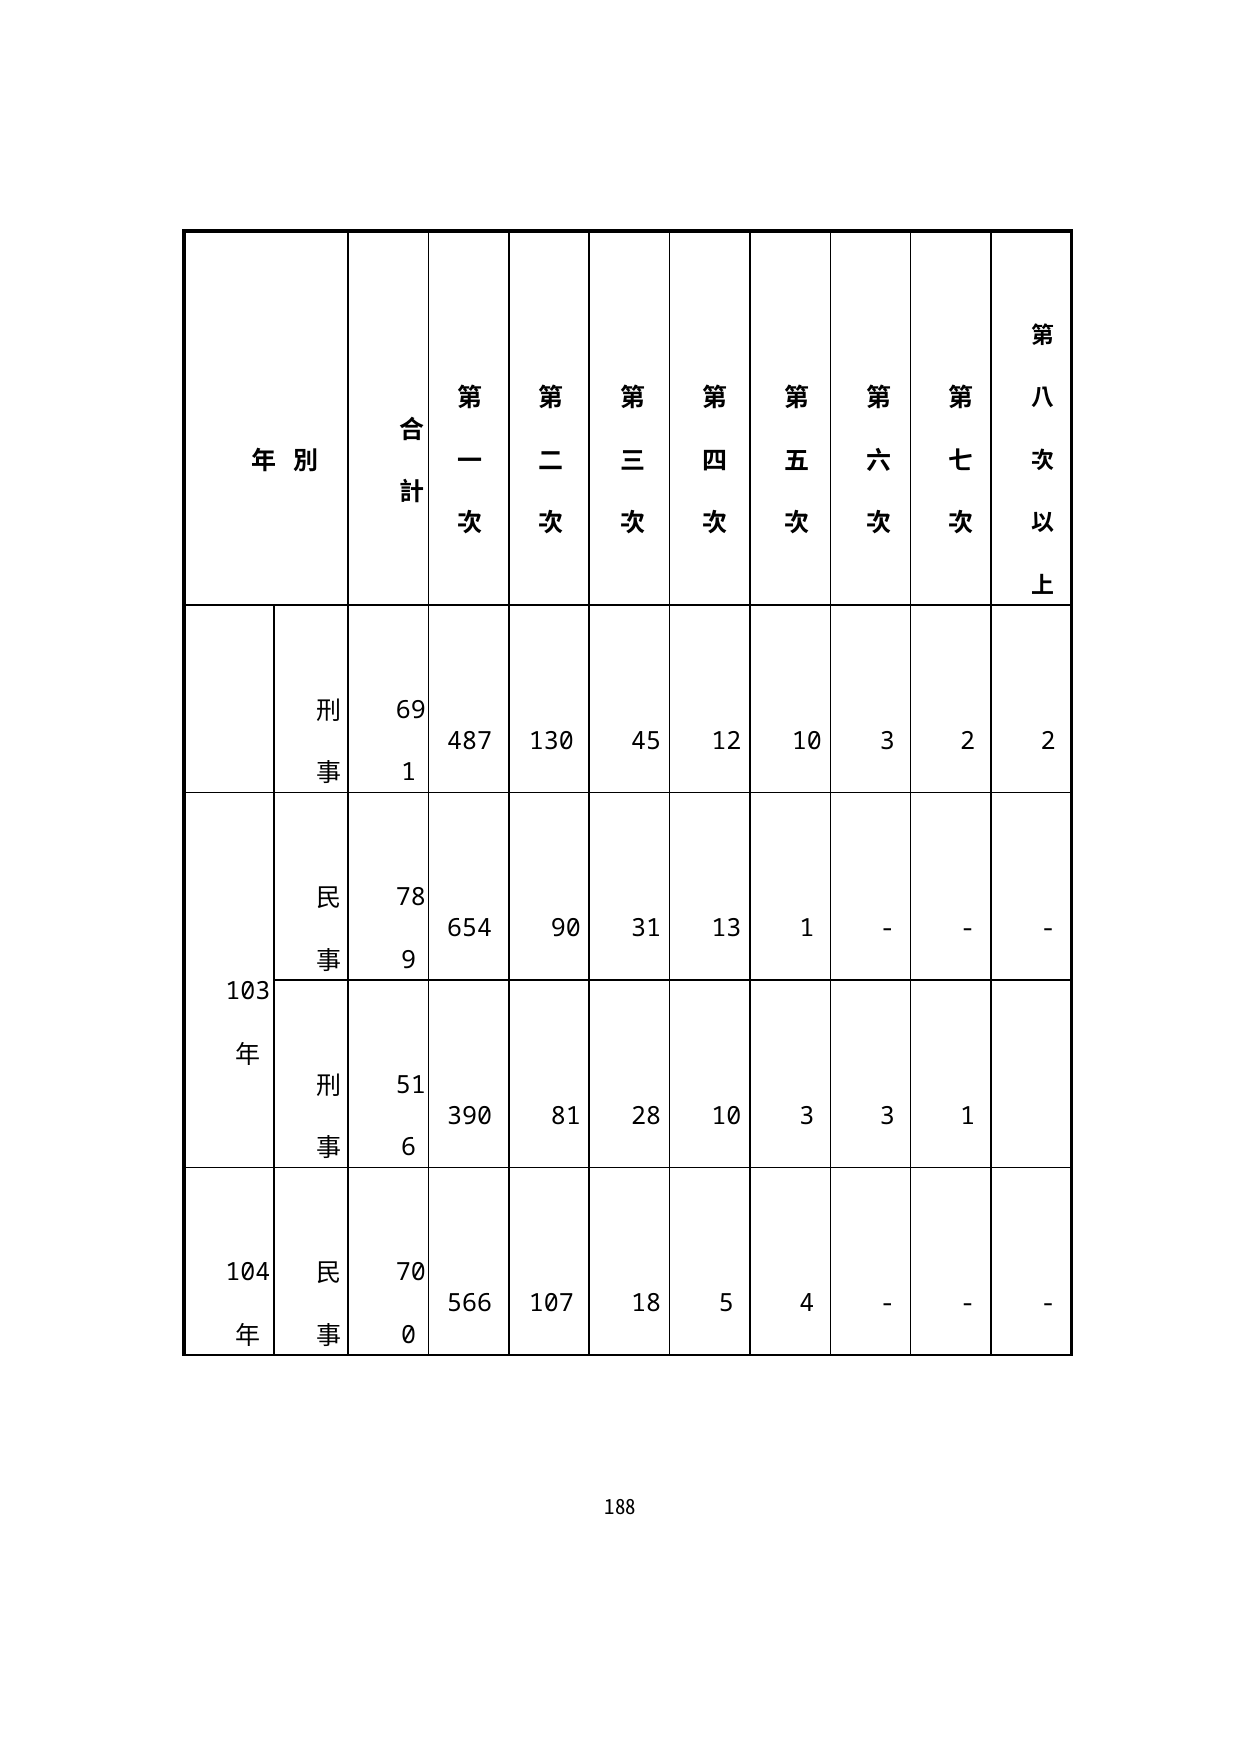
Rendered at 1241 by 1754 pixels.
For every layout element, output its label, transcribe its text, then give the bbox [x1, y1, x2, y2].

table_cell 2 [992, 606, 1070, 792]
table_cell - [831, 793, 910, 979]
table_cell 10 [670, 981, 749, 1167]
table_cell [186, 606, 273, 792]
table_header 第一次 [429, 233, 508, 604]
table_cell 12 [670, 606, 749, 792]
table_cell 31 [590, 793, 669, 979]
table_cell 18 [590, 1168, 669, 1354]
table_cell - [992, 793, 1070, 979]
table_cell 民事 [275, 1168, 347, 1354]
table_cell 390 [429, 981, 508, 1167]
table_cell - [911, 1168, 990, 1354]
table_cell 81 [510, 981, 588, 1167]
table_cell 103年 [186, 793, 273, 1167]
table_header 合計 [349, 233, 428, 604]
table_cell 700 [349, 1168, 428, 1354]
table_header 年別 [186, 233, 347, 604]
table_cell 刑事 [275, 606, 347, 792]
table_cell 107 [510, 1168, 588, 1354]
table_cell 45 [590, 606, 669, 792]
table_header 第八次以上 [992, 233, 1070, 604]
table_header 第三次 [590, 233, 669, 604]
table_header 第六次 [831, 233, 910, 604]
table_cell 654 [429, 793, 508, 979]
table_cell 28 [590, 981, 669, 1167]
table_header 第四次 [670, 233, 749, 604]
table_cell [992, 981, 1070, 1167]
table_cell 130 [510, 606, 588, 792]
table_cell 1 [751, 793, 830, 979]
table_cell 789 [349, 793, 428, 979]
table_cell 691 [349, 606, 428, 792]
table_cell 516 [349, 981, 428, 1167]
table_header 第二次 [510, 233, 588, 604]
table_cell 3 [831, 981, 910, 1167]
table_cell 13 [670, 793, 749, 979]
table_header 第五次 [751, 233, 830, 604]
table_cell 2 [911, 606, 990, 792]
table_cell 90 [510, 793, 588, 979]
table_cell 487 [429, 606, 508, 792]
table_cell 10 [751, 606, 830, 792]
table_cell 刑事 [275, 981, 347, 1167]
table_cell - [911, 793, 990, 979]
table_cell - [831, 1168, 910, 1354]
table_header 第七次 [911, 233, 990, 604]
table_cell 104年 [186, 1168, 273, 1354]
table_cell 566 [429, 1168, 508, 1354]
table_cell 1 [911, 981, 990, 1167]
table_cell 民事 [275, 793, 347, 979]
table_cell 4 [751, 1168, 830, 1354]
table_cell 3 [831, 606, 910, 792]
table_cell 5 [670, 1168, 749, 1354]
table_cell 3 [751, 981, 830, 1167]
table_cell - [992, 1168, 1070, 1354]
